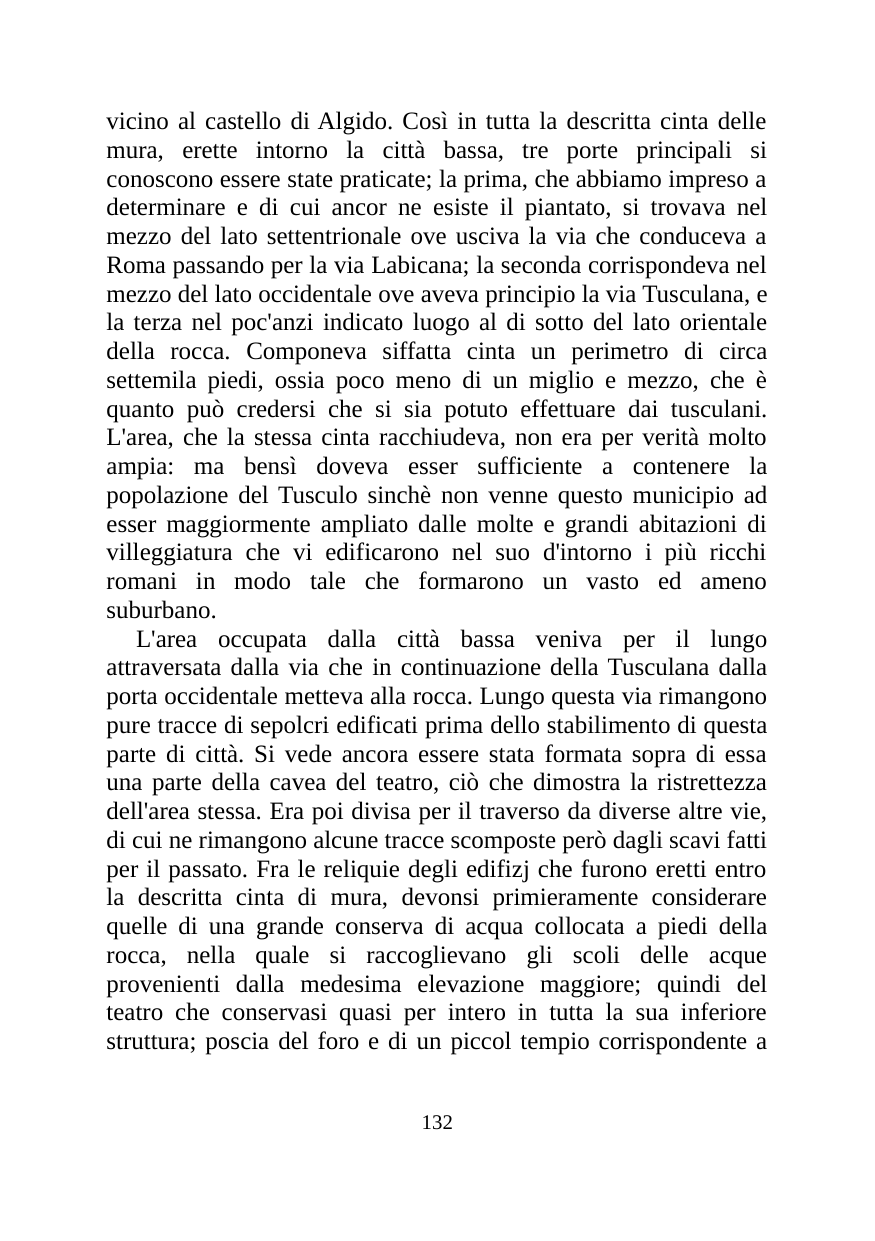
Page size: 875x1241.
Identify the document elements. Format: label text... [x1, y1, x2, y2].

text L'area occupata dalla città bassa veniva per il lungo attraversata dalla via che in continuazione della Tusculana dalla porta occidentale metteva alla rocca. Lungo questa via rimangono pure tracce di sepolcri edificati prima dello stabilimento di questa parte di città. Si vede ancora essere stata formata sopra di essa una parte della cavea del teatro, ciò che dimostra la ristrettezza dell'area stessa. Era poi divisa per il traverso da diverse altre vie, di cui ne rimangono alcune tracce scomposte però dagli scavi fatti per il passato. Fra le reliquie degli edifizj che furono eretti entro la descritta cinta di mura, devonsi primieramente considerare quelle di una grande conserva di acqua collocata a piedi della rocca, nella quale si raccoglievano gli scoli delle acque provenienti dalla medesima elevazione maggiore; quindi del teatro che conservasi quasi per intero in tutta la sua inferiore struttura; poscia del foro e di un piccol tempio corrispondente a [106, 624, 768, 1055]
text vicino al castello di Algido. Così in tutta la descritta cinta delle mura, erette intorno la città bassa, tre porte principali si conoscono essere state praticate; la prima, che abbiamo impreso a determinare e di cui ancor ne esiste il piantato, si trovava nel mezzo del lato settentrionale ove usciva la via che conduceva a Roma passando per la via Labicana; la seconda corrispondeva nel mezzo del lato occidentale ove aveva principio la via Tusculana, e la terza nel poc'anzi indicato luogo al di sotto del lato orientale della rocca. Componeva siffatta cinta un perimetro di circa settemila piedi, ossia poco meno di un miglio e mezzo, che è quanto può credersi che si sia potuto effettuare dai tusculani. L'area, che la stessa cinta racchiudeva, non era per verità molto ampia: ma bensì doveva esser sufficiente a contenere la popolazione del Tusculo sinchè non venne questo municipio ad esser maggiormente ampliato dalle molte e grandi abitazioni di villeggiatura che vi edificarono nel suo d'intorno i più ricchi romani in modo tale che formarono un vasto ed ameno suburbano. [106, 106, 768, 624]
